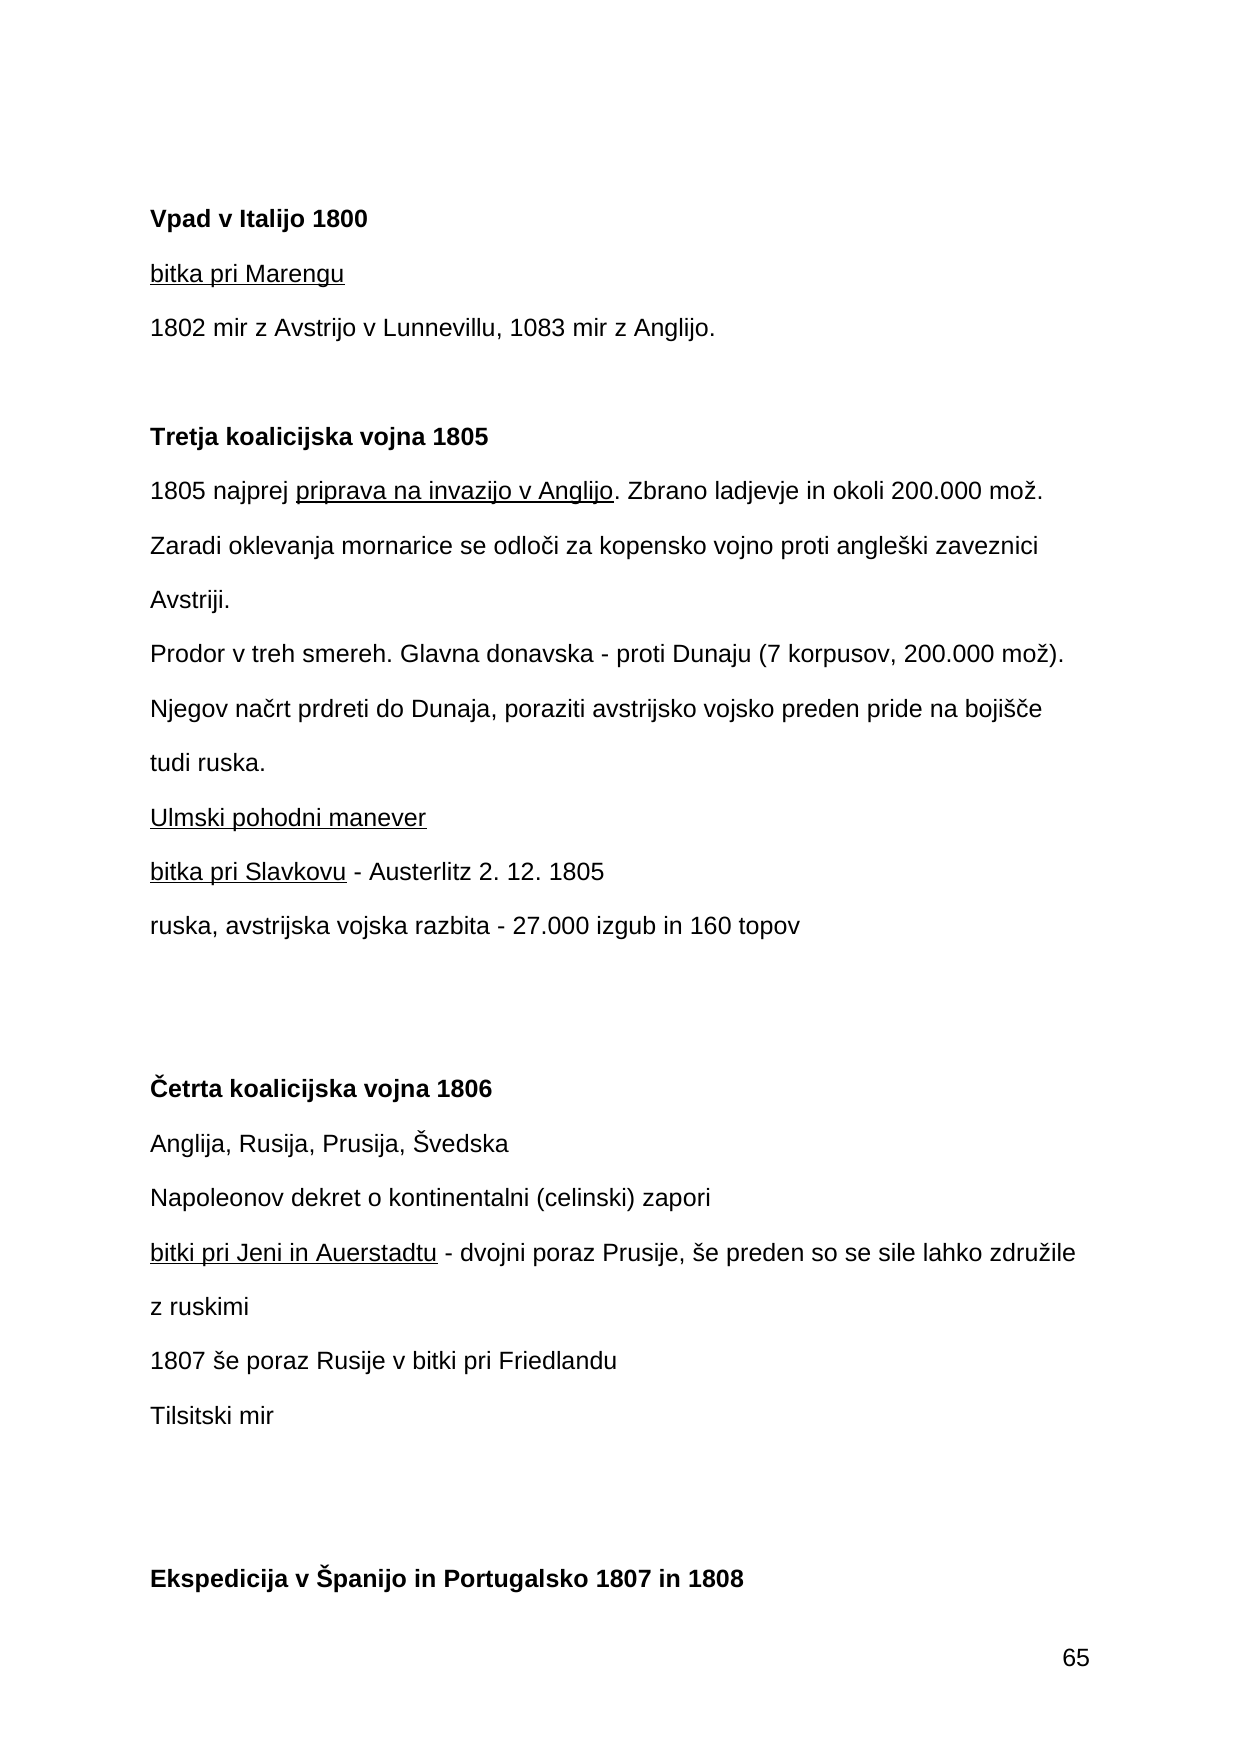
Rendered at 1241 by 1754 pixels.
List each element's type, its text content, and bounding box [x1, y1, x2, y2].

text Četrta koalicijska vojna 1806 [150, 1074, 1090, 1111]
text Ulmski pohodni manever [150, 802, 1090, 839]
text ruska, avstrijska vojska razbita - 27.000 izgub in 160 topov [150, 911, 1090, 947]
text Anglija, Rusija, Prusija, Švedska [150, 1129, 1090, 1165]
text Tilsitski mir [150, 1401, 1090, 1437]
text 1802 mir z Avstrijo v Lunnevillu, 1083 mir z Anglijo. [150, 313, 1090, 349]
text bitka pri Marengu [150, 259, 1090, 295]
text Napoleonov dekret o kontinentalni (celinski) zapori [150, 1183, 1090, 1219]
text Vpad v Italijo 1800 [150, 204, 1090, 241]
text bitka pri Slavkovu - Austerlitz 2. 12. 1805 [150, 857, 1090, 893]
text bitki pri Jeni in Auerstadtu - dvojni poraz Prusije, še preden so se sile lahko združile z ruskimi [150, 1237, 1090, 1328]
text Prodor v treh smereh. Glavna donavska - proti Dunaju (7 korpusov, 200.000 mož). Njegov načrt prdreti do Dunaja, poraziti avstrijsko vojsko preden pride na bojišče tudi ruska. [150, 639, 1090, 784]
text 1805 najprej priprava na invazijo v Anglijo. Zbrano ladjevje in okoli 200.000 mož. [150, 476, 1090, 512]
text Tretja koalicijska vojna 1805 [150, 422, 1090, 458]
text 1807 še poraz Rusije v bitki pri Friedlandu [150, 1346, 1090, 1382]
text Ekspedicija v Španijo in Portugalsko 1807 in 1808 [150, 1564, 1090, 1600]
text Zaradi oklevanja mornarice se odloči za kopensko vojno proti angleški zaveznici Avstriji. [150, 531, 1090, 621]
